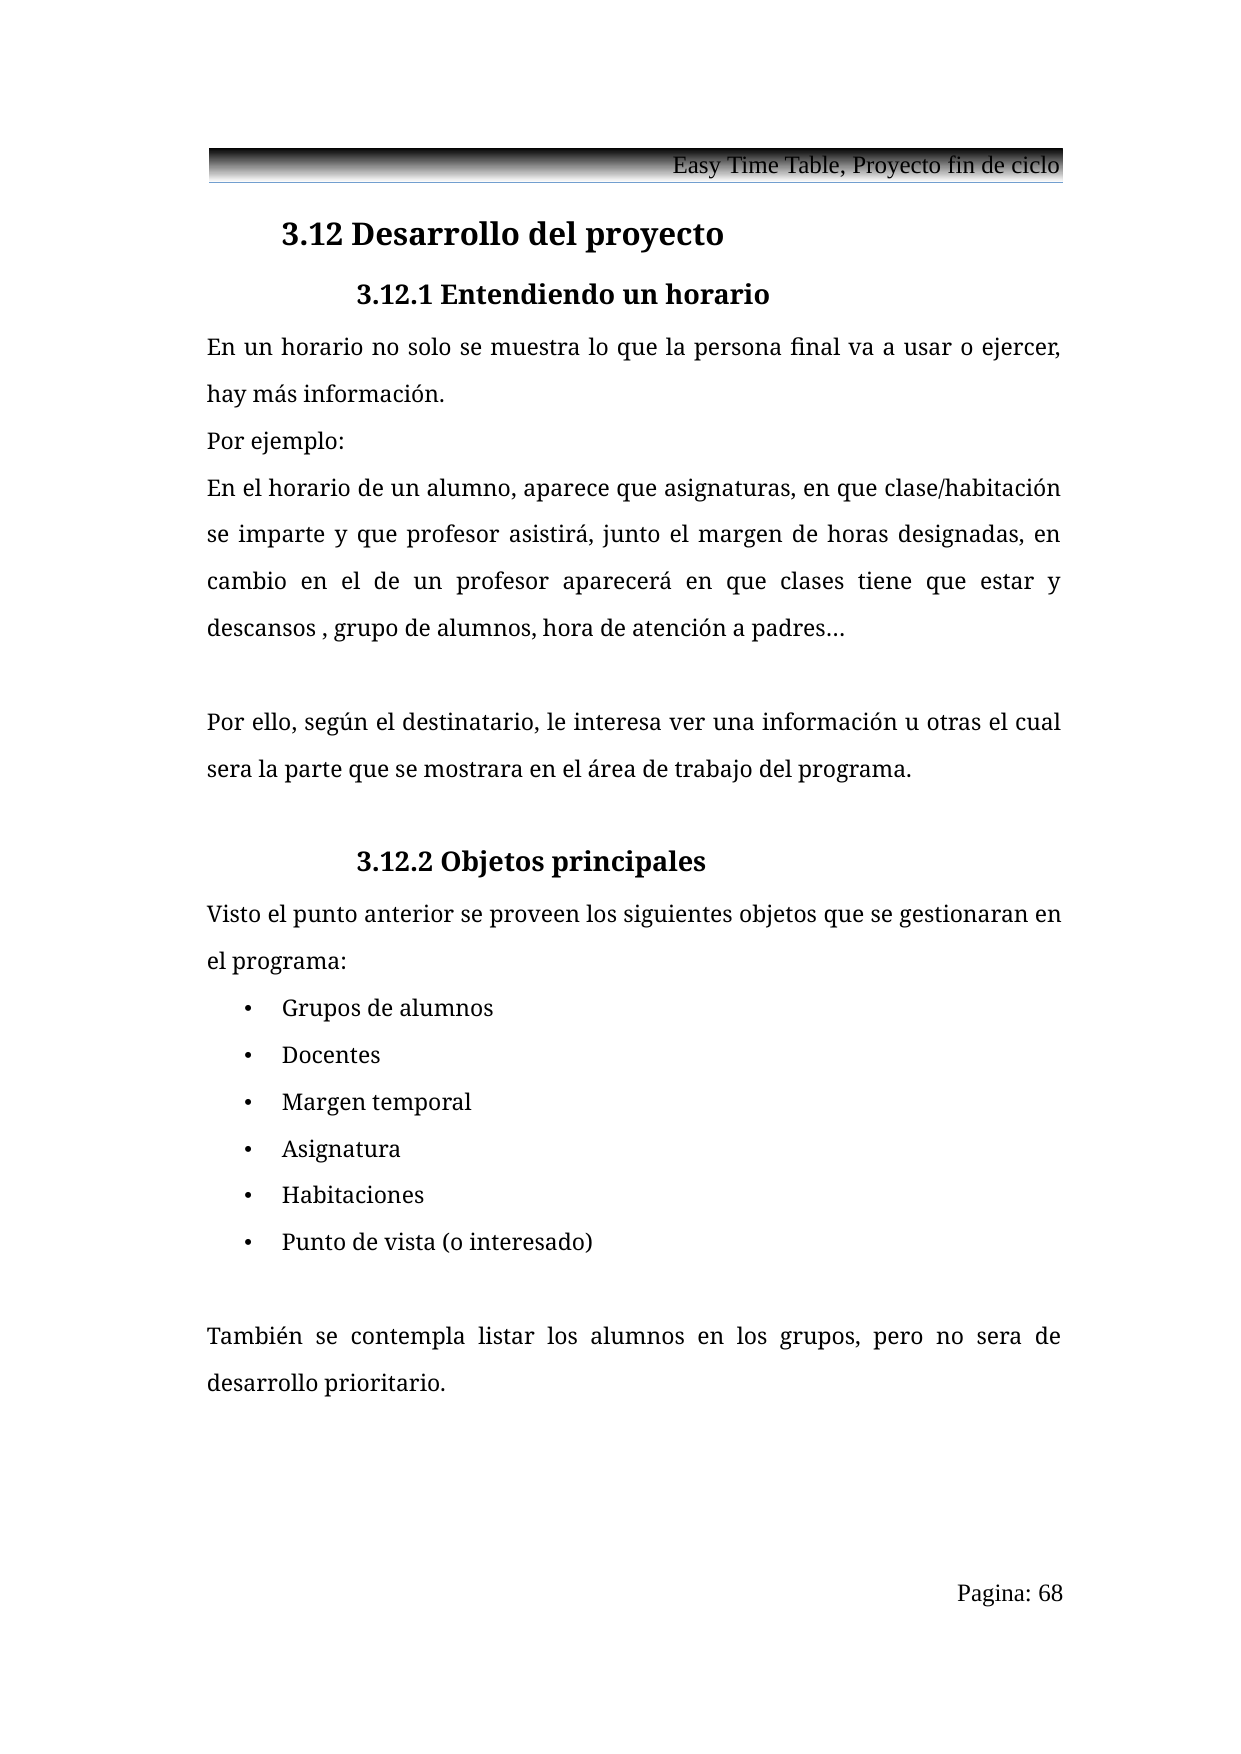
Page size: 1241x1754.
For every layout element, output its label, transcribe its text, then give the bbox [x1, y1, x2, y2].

list Margen temporal [244, 1086, 1063, 1117]
text 3.12.1 Entendiendo un horario [207, 276, 1063, 312]
list Docentes [244, 1039, 1063, 1070]
list Grupos de alumnos [244, 992, 1063, 1023]
text Por ello, según el destinatario, le interesa ver una información u otras el cual sera la parte que se mostrara en el área de trabajo del programa. [207, 706, 1063, 784]
text En un horario no solo se muestra lo que la persona final va a usar o ejercer, hay más información. [207, 331, 1063, 409]
list Habitaciones [244, 1179, 1063, 1211]
text Por ejemplo: [207, 425, 1063, 456]
text 3.12 Desarrollo del proyecto [207, 212, 1063, 254]
text También se contempla listar los alumnos en los grupos, pero no sera de desarrollo prioritario. [207, 1320, 1063, 1398]
text 3.12.2 Objetos principales [207, 843, 1063, 880]
text En el horario de un alumno, aparece que asignaturas, en que clase/habitación se imparte y que profesor asistirá, junto el margen de horas designadas, en cambio en el de un profesor aparecerá en que clases tiene que estar y descansos , grupo de alumnos, hora de atención a padres… [207, 472, 1063, 643]
list Asignatura [244, 1132, 1063, 1164]
list Punto de vista (o interesado) [244, 1226, 1063, 1257]
text Visto el punto anterior se proveen los siguientes objetos que se gestionaran en el programa: [207, 898, 1063, 976]
